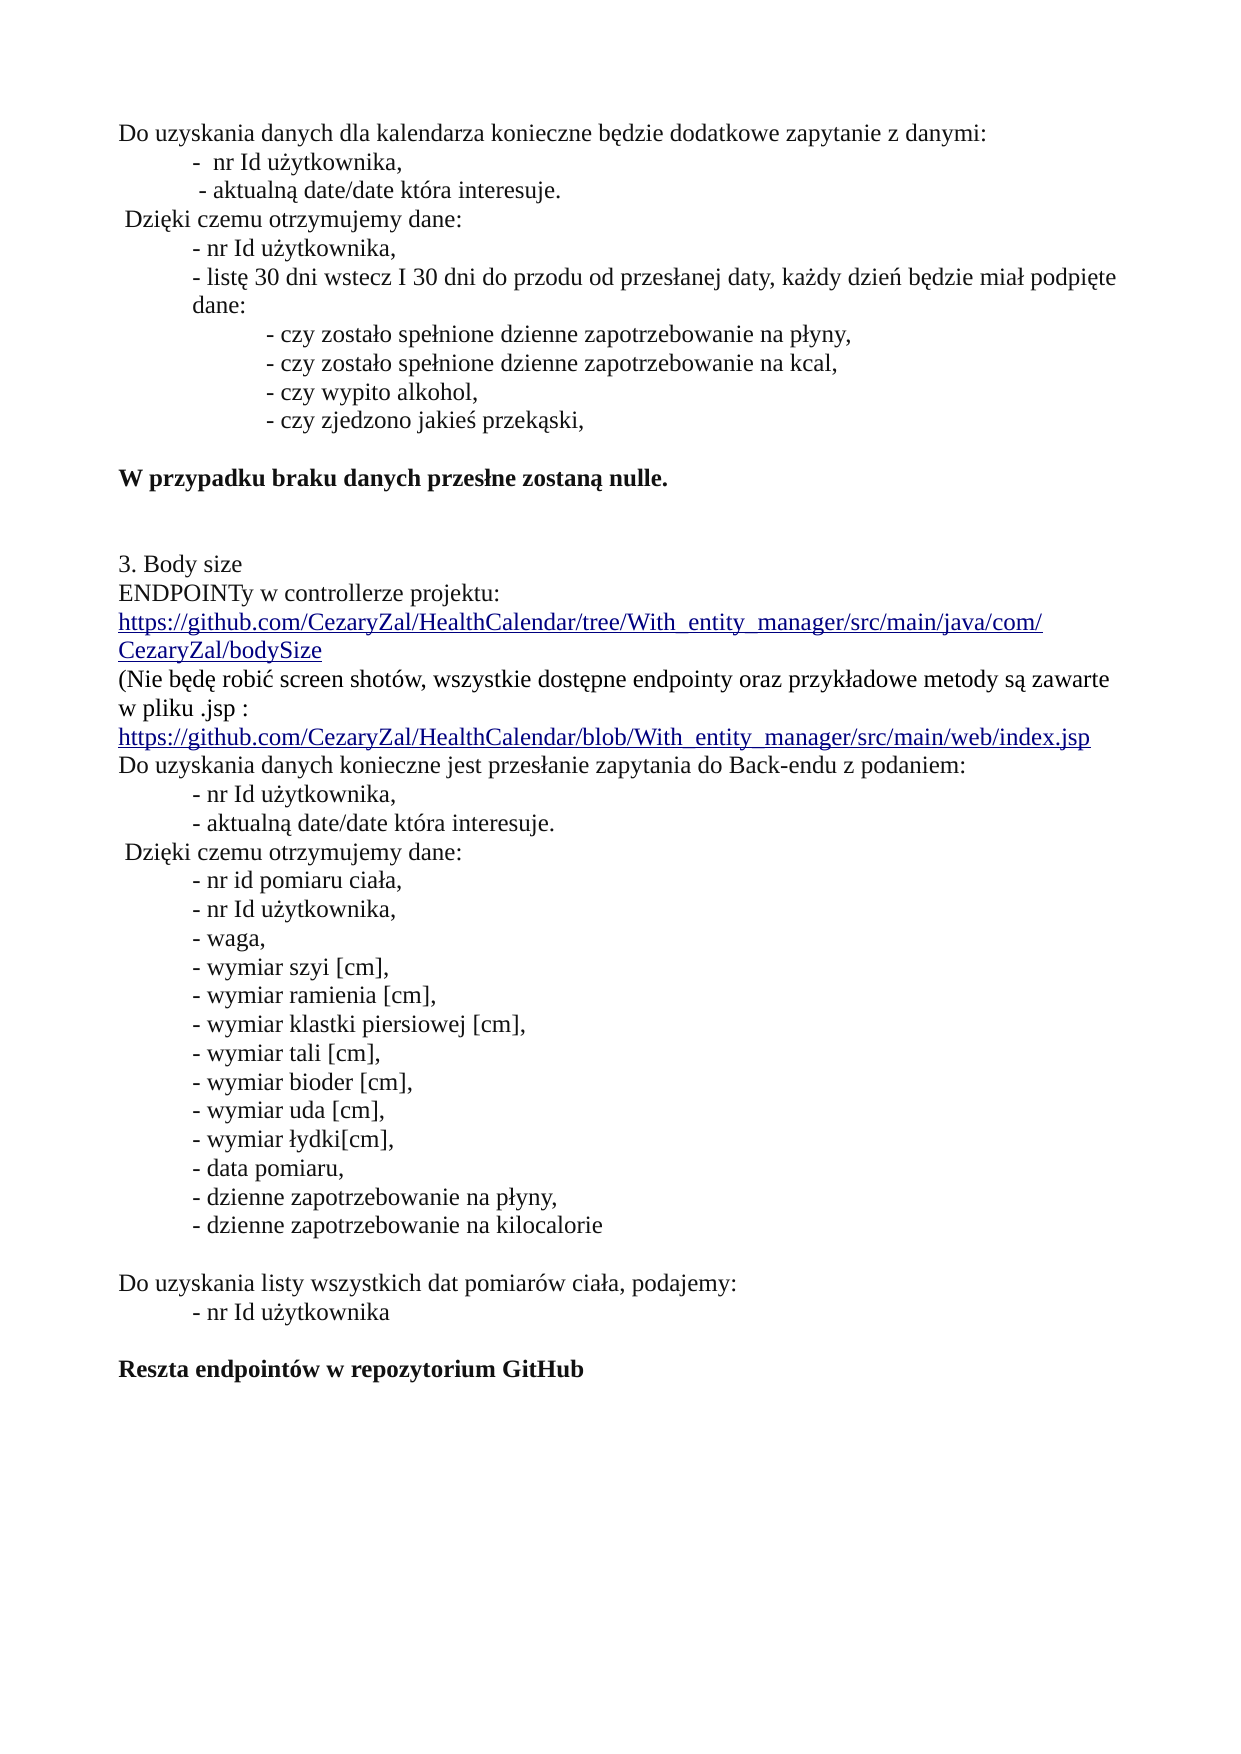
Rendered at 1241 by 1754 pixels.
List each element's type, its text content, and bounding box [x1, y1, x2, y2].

text - nr Id użytkownika, - aktualną date/date która interesuje. Dzięki czemu otrzymujemy dane: [118, 147, 1122, 233]
text Reszta endpointów w repozytorium GitHub [118, 1354, 1122, 1383]
text https://github.com/CezaryZal/HealthCalendar/blob/With_entity_manager/src/main/web/index.jsp [118, 722, 1122, 751]
text - nr Id użytkownika, - listę 30 dni wstecz I 30 dni do przodu od przesłanej daty, każdy dzień będzie miał podpięte dane: - czy zostało spełnione dzienne zapotrzebowanie na płyny, - czy zostało spełnione dzienne zapotrzebowanie na kcal, - czy wypito alkohol, - czy zjedzono jakieś przekąski, [118, 233, 1122, 434]
text 3. Body size [118, 549, 1122, 578]
text Do uzyskania danych konieczne jest przesłanie zapytania do Back-endu z podaniem: [118, 751, 1122, 779]
text - nr Id użytkownika, - aktualną date/date która interesuje. Dzięki czemu otrzymujemy dane: - nr id pomiaru ciała, [118, 779, 1122, 894]
text - dzienne zapotrzebowanie na płyny, [118, 1182, 1122, 1211]
text - nr Id użytkownika [118, 1297, 1122, 1326]
text W przypadku braku danych przesłne zostaną nulle. [118, 463, 1122, 492]
text - dzienne zapotrzebowanie na kilocalorie [118, 1211, 1122, 1239]
text Do uzyskania danych dla kalendarza konieczne będzie dodatkowe zapytanie z danymi: [118, 118, 1122, 147]
text Do uzyskania listy wszystkich dat pomiarów ciała, podajemy: [118, 1268, 1122, 1297]
text - nr Id użytkownika, - waga, - wymiar szyi [cm], - wymiar ramienia [cm], - wymiar klastki piersiowej [cm], - wymiar tali [cm], - wymiar bioder [cm], - wymiar uda [cm], - wymiar łydki[cm], - data pomiaru, [118, 894, 1122, 1182]
text ENDPOINTy w controllerze projektu: https://github.com/CezaryZal/HealthCalendar/tree/With_entity_manager/src/main/java/com/CezaryZal/bodySize (Nie będę robić screen shotów, wszystkie dostępne endpointy oraz przykładowe metody są zawarte w pliku .jsp : [118, 578, 1122, 722]
